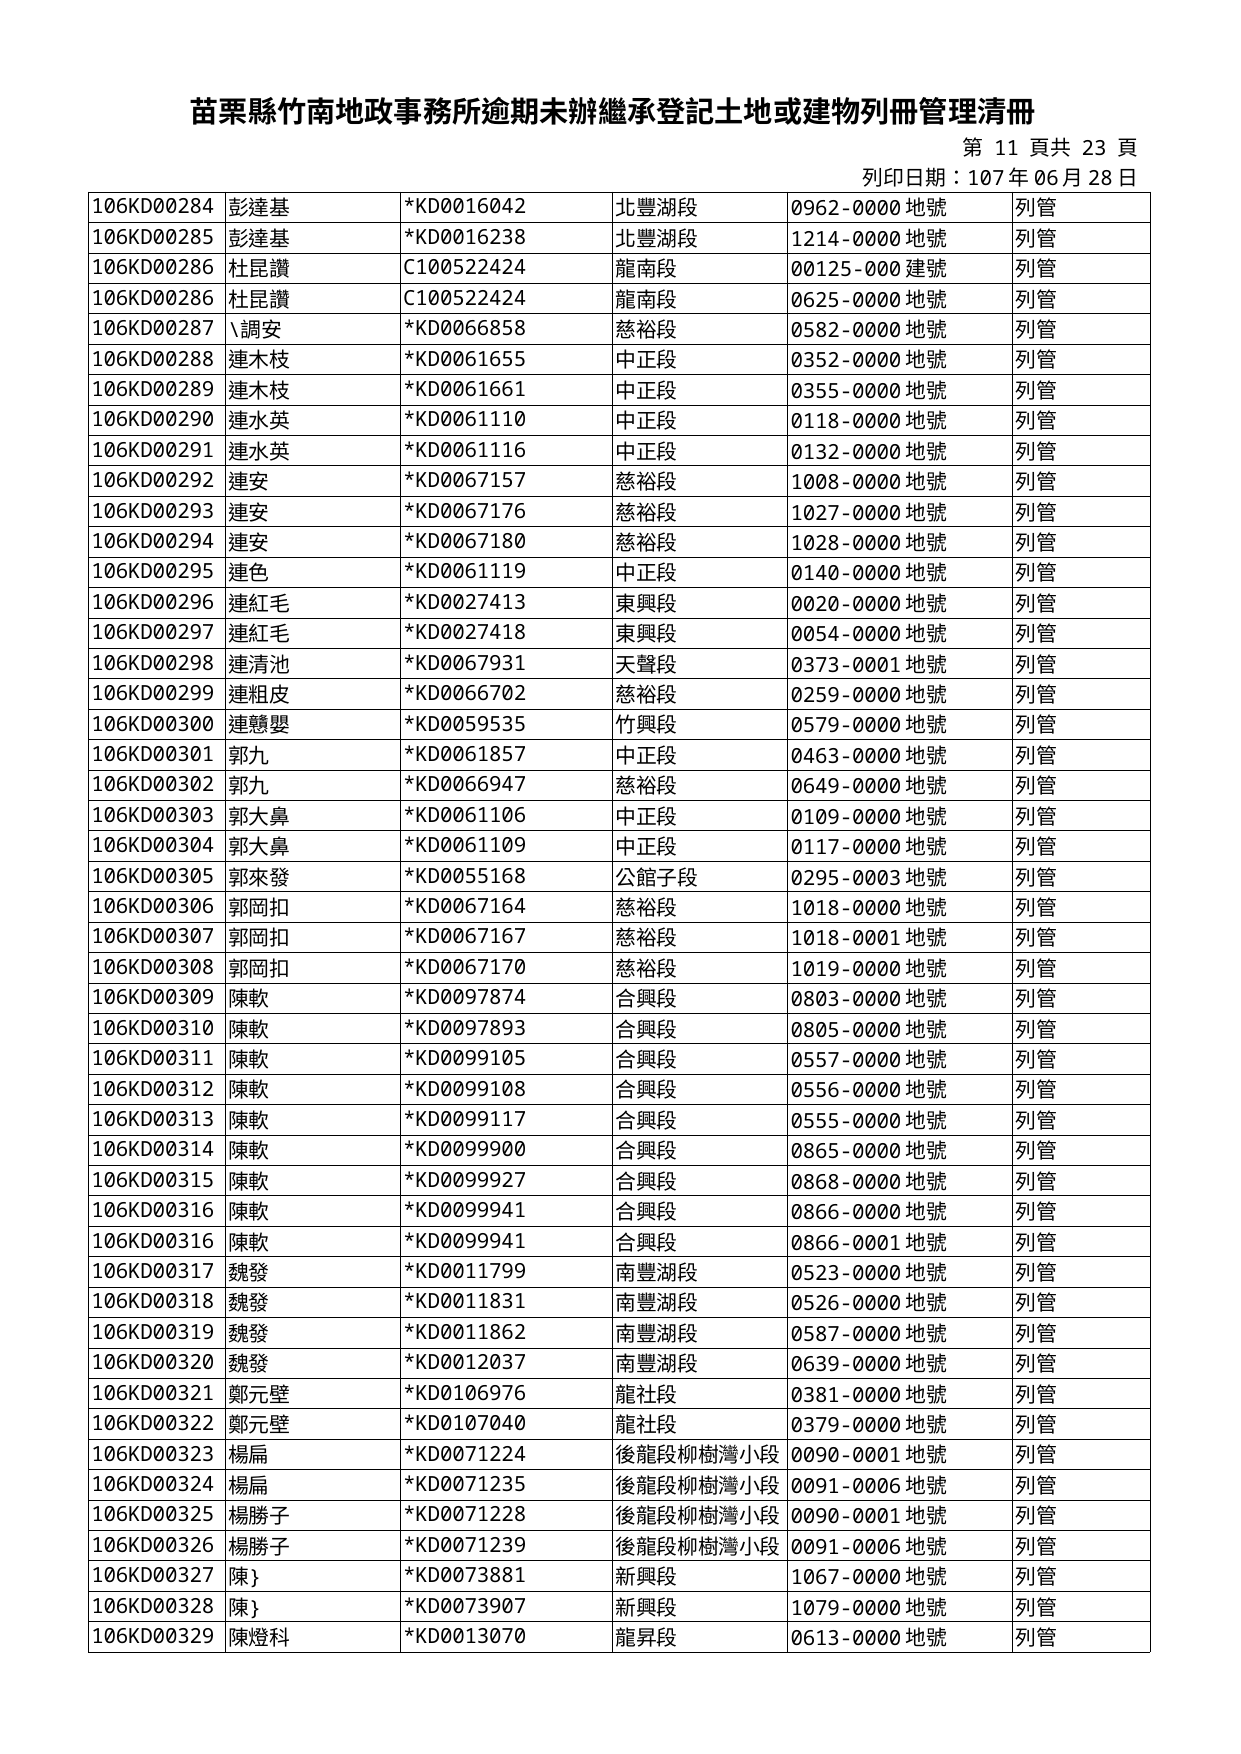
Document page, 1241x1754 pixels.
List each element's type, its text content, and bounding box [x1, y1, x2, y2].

table_cell *KD0027418 [401, 619, 612, 648]
table_cell 列管 [1013, 1379, 1150, 1408]
table_cell 列管 [1013, 1440, 1150, 1469]
table_cell 陳軟 [226, 1227, 400, 1256]
table_cell 106KD00284 [89, 193, 225, 222]
table_cell 1019-0000地號 [788, 953, 1012, 982]
table_cell 0557-0000地號 [788, 1044, 1012, 1074]
table_cell 列管 [1013, 801, 1150, 830]
table_cell *KD0016238 [401, 223, 612, 252]
table_cell 0463-0000地號 [788, 740, 1012, 769]
table_cell 106KD00312 [89, 1075, 225, 1104]
table_cell 0090-0001地號 [788, 1440, 1012, 1469]
table_cell 列管 [1013, 193, 1150, 222]
table_cell 竹興段 [613, 710, 787, 739]
table_cell 列管 [1013, 710, 1150, 739]
table_cell 0259-0000地號 [788, 679, 1012, 709]
table_cell 合興段 [613, 1044, 787, 1074]
table_cell 1214-0000地號 [788, 223, 1012, 252]
table_cell *KD0066702 [401, 679, 612, 709]
table_cell 慈裕段 [613, 497, 787, 526]
table_cell 連粗皮 [226, 679, 400, 709]
table_cell 連戇嬰 [226, 710, 400, 739]
table_cell 106KD00317 [89, 1257, 225, 1287]
table_cell 彭達基 [226, 193, 400, 222]
table_cell 合興段 [613, 1014, 787, 1043]
table_cell 合興段 [613, 1227, 787, 1256]
table_cell 後龍段柳樹灣小段 [613, 1440, 787, 1469]
table_cell 連紅毛 [226, 588, 400, 617]
table_cell 龍南段 [613, 284, 787, 313]
table_cell 郭大鼻 [226, 801, 400, 830]
table_cell 慈裕段 [613, 953, 787, 982]
table_cell 合興段 [613, 1105, 787, 1134]
table_cell 106KD00287 [89, 314, 225, 344]
table_cell 0868-0000地號 [788, 1166, 1012, 1195]
table_cell 列管 [1013, 1196, 1150, 1226]
table_cell 中正段 [613, 406, 787, 435]
table_cell *KD0073881 [401, 1561, 612, 1591]
table_cell 列管 [1013, 984, 1150, 1013]
table_cell 1018-0001地號 [788, 923, 1012, 952]
table_cell 106KD00292 [89, 466, 225, 496]
table_cell 列管 [1013, 436, 1150, 465]
table_cell 郭岡扣 [226, 923, 400, 952]
table_cell 106KD00295 [89, 558, 225, 587]
table_cell 106KD00309 [89, 984, 225, 1013]
table_cell 南豐湖段 [613, 1257, 787, 1287]
table_cell *KD0059535 [401, 710, 612, 739]
table_cell 106KD00289 [89, 375, 225, 404]
table_cell 106KD00308 [89, 953, 225, 982]
table_cell *KD0013070 [401, 1622, 612, 1652]
table_cell 連水英 [226, 436, 400, 465]
table_cell 後龍段柳樹灣小段 [613, 1470, 787, 1499]
table_cell *KD0067164 [401, 892, 612, 922]
table_cell 中正段 [613, 375, 787, 404]
table_cell 列管 [1013, 1592, 1150, 1621]
table_cell 列管 [1013, 1105, 1150, 1134]
table_cell 陳} [226, 1561, 400, 1591]
table_cell *KD0027413 [401, 588, 612, 617]
table_cell 1027-0000地號 [788, 497, 1012, 526]
table_cell 北豐湖段 [613, 193, 787, 222]
table_cell 0555-0000地號 [788, 1105, 1012, 1134]
table_cell 0613-0000地號 [788, 1622, 1012, 1652]
table_cell 列管 [1013, 619, 1150, 648]
table_cell 慈裕段 [613, 771, 787, 800]
table_cell 陳軟 [226, 1166, 400, 1195]
table_cell 魏發 [226, 1257, 400, 1287]
table_cell *KD0099117 [401, 1105, 612, 1134]
table_cell *KD0016042 [401, 193, 612, 222]
table_cell 列管 [1013, 1227, 1150, 1256]
table_cell 0962-0000地號 [788, 193, 1012, 222]
table_cell 106KD00300 [89, 710, 225, 739]
table_cell 陳軟 [226, 1105, 400, 1134]
table_cell *KD0071239 [401, 1531, 612, 1560]
table_cell 陳燈科 [226, 1622, 400, 1652]
table_cell 0140-0000地號 [788, 558, 1012, 587]
table_cell 0295-0003地號 [788, 862, 1012, 891]
table_cell 106KD00320 [89, 1349, 225, 1378]
table_cell *KD0106976 [401, 1379, 612, 1408]
table_cell *KD0107040 [401, 1409, 612, 1439]
table_cell 陳軟 [226, 1196, 400, 1226]
table_cell 0587-0000地號 [788, 1318, 1012, 1347]
table_cell 龍南段 [613, 254, 787, 283]
table_cell 鄭元壁 [226, 1409, 400, 1439]
table_cell 00125-000建號 [788, 254, 1012, 283]
table_cell 列管 [1013, 892, 1150, 922]
table_cell 列管 [1013, 1318, 1150, 1347]
table_cell 杜昆讚 [226, 254, 400, 283]
table_cell 106KD00288 [89, 345, 225, 374]
table_cell 0091-0006地號 [788, 1531, 1012, 1560]
table_cell *KD0067176 [401, 497, 612, 526]
table_cell 魏發 [226, 1288, 400, 1317]
table_cell *KD0067180 [401, 527, 612, 557]
table_cell 106KD00285 [89, 223, 225, 252]
table_cell 合興段 [613, 1196, 787, 1226]
table_cell *KD0099105 [401, 1044, 612, 1074]
table_cell 列管 [1013, 1561, 1150, 1591]
table_cell 郭來發 [226, 862, 400, 891]
table_cell *KD0011799 [401, 1257, 612, 1287]
table_cell 中正段 [613, 740, 787, 769]
table_cell 0109-0000地號 [788, 801, 1012, 830]
table_cell 北豐湖段 [613, 223, 787, 252]
table_cell 106KD00319 [89, 1318, 225, 1347]
table_cell *KD0055168 [401, 862, 612, 891]
table_cell 列管 [1013, 1075, 1150, 1104]
table_cell *KD0073907 [401, 1592, 612, 1621]
table_cell *KD0067931 [401, 649, 612, 678]
table_cell 106KD00322 [89, 1409, 225, 1439]
table_cell 列管 [1013, 740, 1150, 769]
table_cell 新興段 [613, 1592, 787, 1621]
table_cell 列管 [1013, 1288, 1150, 1317]
table_cell 東興段 [613, 619, 787, 648]
table_cell 陳軟 [226, 1136, 400, 1165]
table_cell 中正段 [613, 801, 787, 830]
table_cell C100522424 [401, 284, 612, 313]
table_cell 慈裕段 [613, 466, 787, 496]
table_cell 106KD00329 [89, 1622, 225, 1652]
table_cell 106KD00307 [89, 923, 225, 952]
table_cell 列管 [1013, 284, 1150, 313]
table_cell *KD0061655 [401, 345, 612, 374]
table_cell 106KD00306 [89, 892, 225, 922]
table_cell 0556-0000地號 [788, 1075, 1012, 1104]
table_cell 郭大鼻 [226, 831, 400, 861]
table_cell 106KD00313 [89, 1105, 225, 1134]
table_cell 龍社段 [613, 1409, 787, 1439]
table_cell 列管 [1013, 1622, 1150, 1652]
table_cell 列管 [1013, 314, 1150, 344]
table_cell 0625-0000地號 [788, 284, 1012, 313]
table_cell 列管 [1013, 588, 1150, 617]
table_cell 列管 [1013, 223, 1150, 252]
table_cell 106KD00327 [89, 1561, 225, 1591]
table_cell 1008-0000地號 [788, 466, 1012, 496]
table_cell 中正段 [613, 558, 787, 587]
table_cell *KD0011862 [401, 1318, 612, 1347]
table_cell 東興段 [613, 588, 787, 617]
table_cell 列管 [1013, 1014, 1150, 1043]
table_cell 106KD00321 [89, 1379, 225, 1408]
table_cell 106KD00311 [89, 1044, 225, 1074]
table_cell 連木枝 [226, 345, 400, 374]
table_cell 0355-0000地號 [788, 375, 1012, 404]
table_cell 0639-0000地號 [788, 1349, 1012, 1378]
table_cell 楊扁 [226, 1440, 400, 1469]
table_cell 106KD00286 [89, 254, 225, 283]
table_cell 0381-0000地號 [788, 1379, 1012, 1408]
table_cell 0132-0000地號 [788, 436, 1012, 465]
table_cell *KD0067167 [401, 923, 612, 952]
table_cell 南豐湖段 [613, 1349, 787, 1378]
table_cell 0352-0000地號 [788, 345, 1012, 374]
table_cell 1079-0000地號 [788, 1592, 1012, 1621]
table_cell 龍社段 [613, 1379, 787, 1408]
table_cell 列管 [1013, 1349, 1150, 1378]
table_cell 中正段 [613, 831, 787, 861]
table_cell 列管 [1013, 375, 1150, 404]
table_cell 106KD00315 [89, 1166, 225, 1195]
table_cell 0379-0000地號 [788, 1409, 1012, 1439]
table_cell 合興段 [613, 1166, 787, 1195]
table_cell 列管 [1013, 771, 1150, 800]
table_cell 106KD00299 [89, 679, 225, 709]
table_cell 列管 [1013, 1044, 1150, 1074]
table_cell 0582-0000地號 [788, 314, 1012, 344]
table_cell 列管 [1013, 254, 1150, 283]
table_cell 列管 [1013, 862, 1150, 891]
table_cell *KD0012037 [401, 1349, 612, 1378]
table_cell 106KD00314 [89, 1136, 225, 1165]
table_cell 楊勝子 [226, 1501, 400, 1530]
table_cell 列管 [1013, 1257, 1150, 1287]
table_cell 0054-0000地號 [788, 619, 1012, 648]
table_cell 合興段 [613, 984, 787, 1013]
table_cell 陳} [226, 1592, 400, 1621]
table_cell 陳軟 [226, 1014, 400, 1043]
table_cell 郭岡扣 [226, 953, 400, 982]
table_cell 連清池 [226, 649, 400, 678]
table_cell 0090-0001地號 [788, 1501, 1012, 1530]
table_cell \調安 [226, 314, 400, 344]
table_cell *KD0097893 [401, 1014, 612, 1043]
table_cell 0526-0000地號 [788, 1288, 1012, 1317]
table_cell *KD0061109 [401, 831, 612, 861]
table_cell 106KD00296 [89, 588, 225, 617]
table_cell *KD0067157 [401, 466, 612, 496]
table_cell 連木枝 [226, 375, 400, 404]
table_cell 連安 [226, 527, 400, 557]
table_cell 魏發 [226, 1318, 400, 1347]
table_cell *KD0071224 [401, 1440, 612, 1469]
table_cell 新興段 [613, 1561, 787, 1591]
table_cell 列管 [1013, 1501, 1150, 1530]
table_cell 列管 [1013, 923, 1150, 952]
table_cell 0373-0001地號 [788, 649, 1012, 678]
table_cell 106KD00293 [89, 497, 225, 526]
table_cell *KD0071228 [401, 1501, 612, 1530]
table_cell 合興段 [613, 1136, 787, 1165]
table_cell *KD0061110 [401, 406, 612, 435]
table_cell 慈裕段 [613, 892, 787, 922]
table_cell 0020-0000地號 [788, 588, 1012, 617]
table_cell 郭九 [226, 740, 400, 769]
table_cell 106KD00290 [89, 406, 225, 435]
table_cell 慈裕段 [613, 314, 787, 344]
table_cell 公館子段 [613, 862, 787, 891]
table_cell *KD0099900 [401, 1136, 612, 1165]
table_cell 106KD00302 [89, 771, 225, 800]
table_cell 106KD00316 [89, 1196, 225, 1226]
table_cell 列管 [1013, 1166, 1150, 1195]
table_cell *KD0061661 [401, 375, 612, 404]
table_cell 列管 [1013, 406, 1150, 435]
table_cell 中正段 [613, 436, 787, 465]
table_cell 南豐湖段 [613, 1318, 787, 1347]
table_cell 連水英 [226, 406, 400, 435]
table_cell *KD0099927 [401, 1166, 612, 1195]
table_cell *KD0071235 [401, 1470, 612, 1499]
table_cell *KD0061116 [401, 436, 612, 465]
table_cell 慈裕段 [613, 679, 787, 709]
table_cell 列管 [1013, 1409, 1150, 1439]
table_cell 0523-0000地號 [788, 1257, 1012, 1287]
table_cell 列管 [1013, 466, 1150, 496]
table_cell *KD0011831 [401, 1288, 612, 1317]
table_cell 陳軟 [226, 1044, 400, 1074]
table_cell 106KD00304 [89, 831, 225, 861]
table_cell *KD0066947 [401, 771, 612, 800]
table_cell 慈裕段 [613, 923, 787, 952]
table_cell 連安 [226, 466, 400, 496]
table_cell 0117-0000地號 [788, 831, 1012, 861]
table_cell 106KD00294 [89, 527, 225, 557]
table_cell *KD0061857 [401, 740, 612, 769]
table_cell 列管 [1013, 497, 1150, 526]
table_cell 後龍段柳樹灣小段 [613, 1531, 787, 1560]
table_cell *KD0067170 [401, 953, 612, 982]
table_cell 陳軟 [226, 984, 400, 1013]
table_cell 106KD00301 [89, 740, 225, 769]
table_cell 連紅毛 [226, 619, 400, 648]
table_cell 106KD00324 [89, 1470, 225, 1499]
table_cell 0865-0000地號 [788, 1136, 1012, 1165]
table_cell 杜昆讚 [226, 284, 400, 313]
table_cell 龍昇段 [613, 1622, 787, 1652]
table_cell 天聲段 [613, 649, 787, 678]
table_cell 106KD00305 [89, 862, 225, 891]
table_cell 列管 [1013, 527, 1150, 557]
table_cell 合興段 [613, 1075, 787, 1104]
table_cell 106KD00316 [89, 1227, 225, 1256]
table_cell 106KD00310 [89, 1014, 225, 1043]
table_cell 0866-0000地號 [788, 1196, 1012, 1226]
table_cell 連安 [226, 497, 400, 526]
table_cell 0091-0006地號 [788, 1470, 1012, 1499]
table_cell *KD0099108 [401, 1075, 612, 1104]
table_cell 鄭元壁 [226, 1379, 400, 1408]
table_cell 0803-0000地號 [788, 984, 1012, 1013]
table_cell 郭岡扣 [226, 892, 400, 922]
table_cell 1067-0000地號 [788, 1561, 1012, 1591]
table_cell 郭九 [226, 771, 400, 800]
table_cell 陳軟 [226, 1075, 400, 1104]
table_cell 中正段 [613, 345, 787, 374]
table_cell 魏發 [226, 1349, 400, 1378]
table_cell 1018-0000地號 [788, 892, 1012, 922]
table_cell *KD0099941 [401, 1196, 612, 1226]
table_cell C100522424 [401, 254, 612, 283]
table_cell 106KD00303 [89, 801, 225, 830]
table_cell 列管 [1013, 345, 1150, 374]
table_cell 列管 [1013, 649, 1150, 678]
table_cell 列管 [1013, 679, 1150, 709]
table_cell 106KD00298 [89, 649, 225, 678]
table_cell 慈裕段 [613, 527, 787, 557]
table_cell 106KD00323 [89, 1440, 225, 1469]
table_cell 列管 [1013, 953, 1150, 982]
table_cell 106KD00297 [89, 619, 225, 648]
table_cell 106KD00328 [89, 1592, 225, 1621]
table_cell *KD0066858 [401, 314, 612, 344]
table_cell 楊扁 [226, 1470, 400, 1499]
table_cell *KD0061106 [401, 801, 612, 830]
table_cell 0118-0000地號 [788, 406, 1012, 435]
table_cell 106KD00326 [89, 1531, 225, 1560]
table_cell 0866-0001地號 [788, 1227, 1012, 1256]
table_cell 列管 [1013, 1136, 1150, 1165]
table_cell 列管 [1013, 831, 1150, 861]
table_cell 106KD00286 [89, 284, 225, 313]
table_cell 後龍段柳樹灣小段 [613, 1501, 787, 1530]
table_cell 106KD00325 [89, 1501, 225, 1530]
table_cell 0579-0000地號 [788, 710, 1012, 739]
table_cell 連色 [226, 558, 400, 587]
table_cell *KD0061119 [401, 558, 612, 587]
table_cell 列管 [1013, 558, 1150, 587]
table_cell 列管 [1013, 1531, 1150, 1560]
table_cell 0649-0000地號 [788, 771, 1012, 800]
table_cell 列管 [1013, 1470, 1150, 1499]
table_cell *KD0099941 [401, 1227, 612, 1256]
table_cell 106KD00291 [89, 436, 225, 465]
table_cell *KD0097874 [401, 984, 612, 1013]
table_cell 106KD00318 [89, 1288, 225, 1317]
table_cell 楊勝子 [226, 1531, 400, 1560]
table_cell 1028-0000地號 [788, 527, 1012, 557]
table_cell 彭達基 [226, 223, 400, 252]
table_cell 0805-0000地號 [788, 1014, 1012, 1043]
table_cell 南豐湖段 [613, 1288, 787, 1317]
